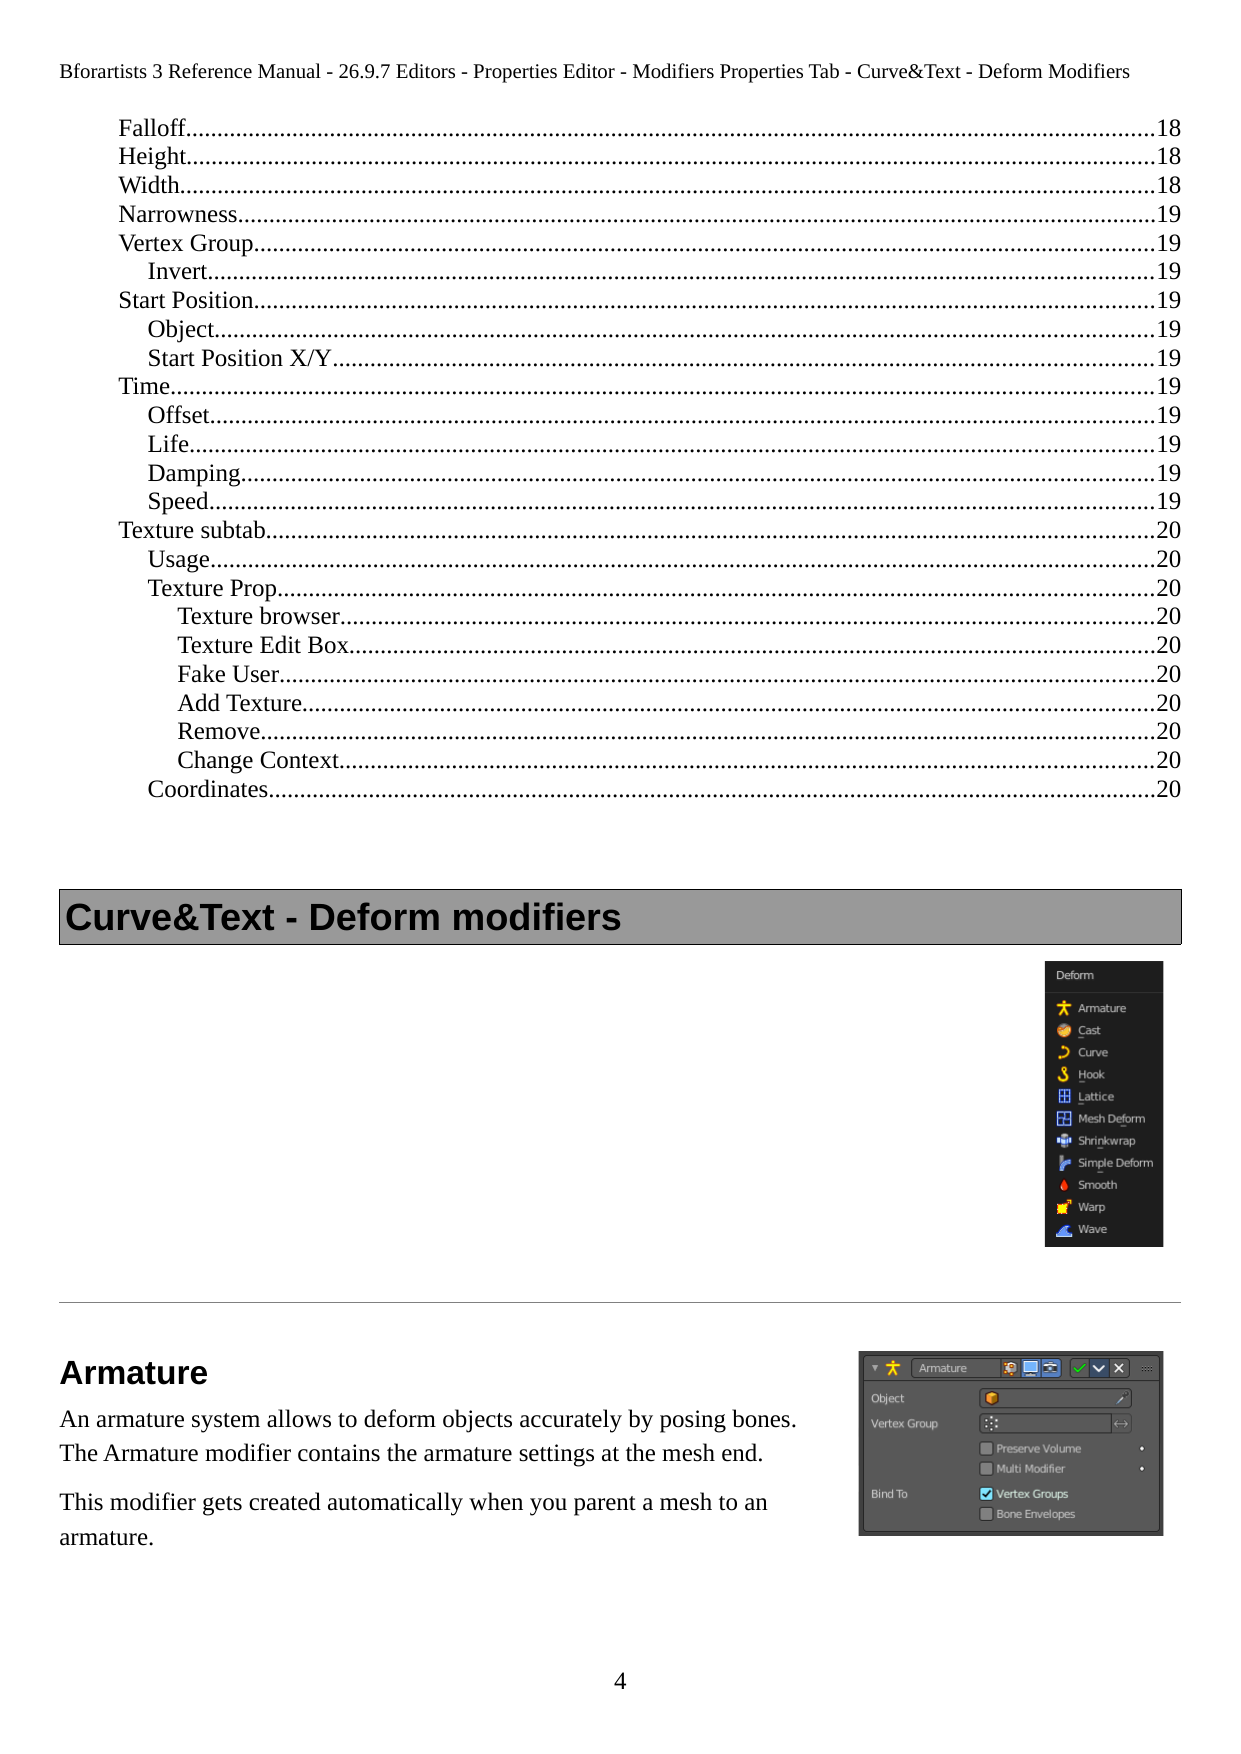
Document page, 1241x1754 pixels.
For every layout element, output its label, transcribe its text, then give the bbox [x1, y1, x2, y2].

picture [858, 1351, 1164, 1536]
text Start Position 19 [118, 285, 1181, 314]
text Start Position X/Y 19 [147, 343, 1181, 371]
text Remove 20 [177, 716, 1181, 745]
text Height 18 [118, 141, 1181, 170]
text An armature system allows to deform objects accurately by posing bones. The Armature modifier contains the armature settings at the mesh end. [59, 1404, 858, 1467]
text Fake User 20 [177, 659, 1181, 688]
text Texture subtab 20 [118, 515, 1181, 544]
text Vertex Group 19 [118, 228, 1181, 256]
text Coordinates 20 [147, 774, 1181, 803]
text Change Context 20 [177, 745, 1181, 774]
text Life 19 [147, 429, 1181, 458]
text Time 19 [118, 371, 1181, 400]
text Texture browser 20 [177, 601, 1181, 630]
table_header Curve&Text - Deform modifiers [60, 890, 1181, 944]
text Add Texture 20 [177, 688, 1181, 716]
text Narrowness 19 [118, 199, 1181, 228]
text Invert 19 [147, 256, 1181, 285]
subtitle Armature [59, 1353, 858, 1391]
text Texture Prop 20 [147, 573, 1181, 601]
text Texture Edit Box 20 [177, 630, 1181, 659]
picture [1044, 961, 1164, 1247]
text Speed 19 [147, 486, 1181, 515]
text Falloff 18 [118, 113, 1181, 141]
text Damping 19 [147, 458, 1181, 486]
text Object 19 [147, 314, 1181, 343]
text Width 18 [118, 170, 1181, 199]
subtitle [1164, 1353, 1181, 1391]
text Usage 20 [147, 544, 1181, 573]
text This modifier gets created automatically when you parent a mesh to an armature. [59, 1487, 1181, 1551]
text Offset 19 [147, 400, 1181, 429]
